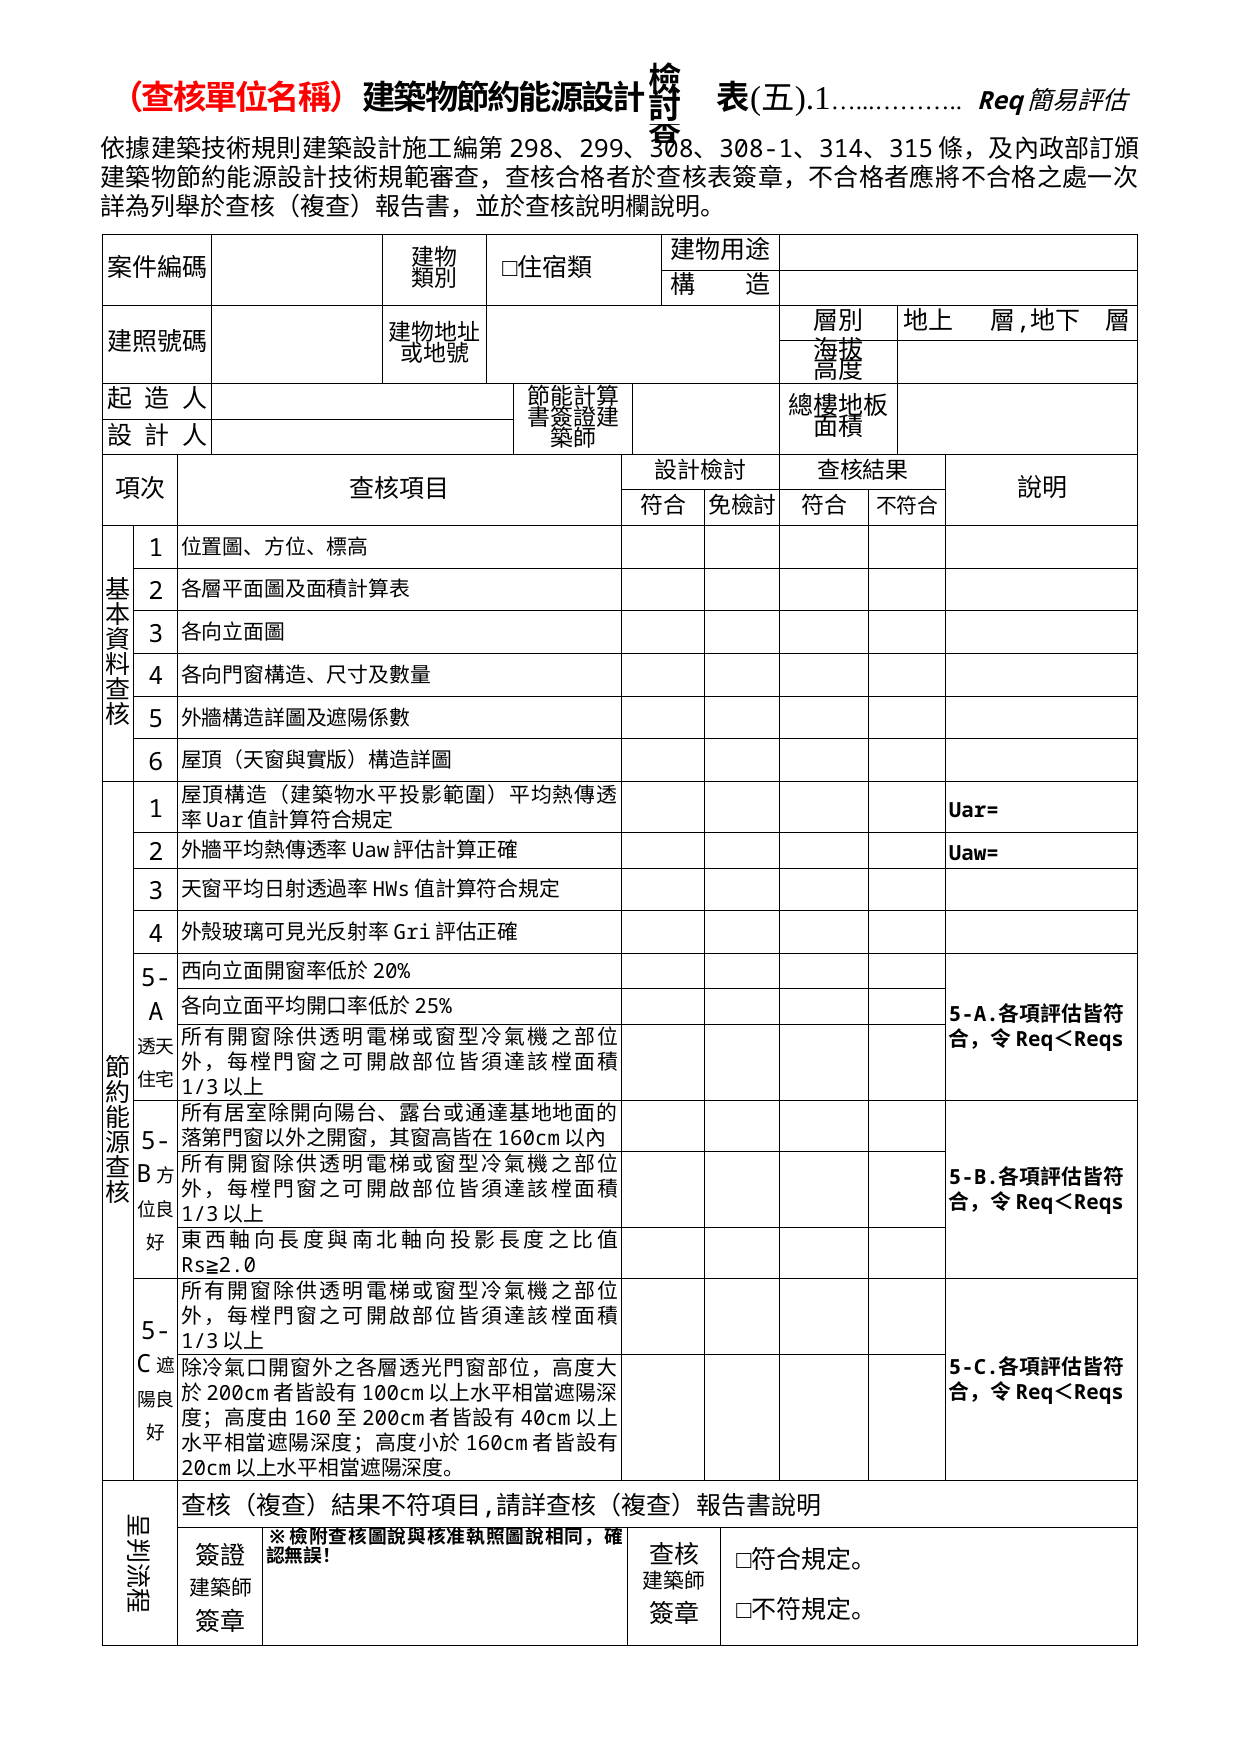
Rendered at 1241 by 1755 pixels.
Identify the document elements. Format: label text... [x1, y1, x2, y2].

table_cell [780, 833, 868, 867]
table_cell [212, 306, 382, 383]
table_cell [705, 654, 779, 696]
table_cell 1 [134, 526, 177, 567]
table_header [212, 235, 382, 305]
table_cell [780, 271, 1137, 305]
table_cell 3 [134, 869, 177, 910]
table_cell [780, 654, 868, 696]
table_cell [946, 739, 1137, 781]
table_cell [869, 869, 945, 910]
table_cell [869, 1025, 945, 1100]
table_cell [780, 697, 868, 738]
table_cell Uaw= [946, 833, 1137, 867]
text 查核 [648, 124, 712, 144]
table_cell 5-B方位良好 [134, 1101, 177, 1278]
table_cell 天窗平均日射透過率HWs值計算符合規定 [178, 869, 621, 910]
table_cell 查核（複查）結果不符項目,請詳查核（複查）報告書說明 [178, 1481, 1137, 1527]
text 檢討 [648, 70, 712, 124]
table_cell 符合 [780, 490, 868, 525]
table_cell [705, 611, 779, 653]
table_cell [705, 1025, 779, 1100]
table_cell [622, 954, 704, 988]
table_cell 5-C遮陽良好 [134, 1279, 177, 1480]
table_cell [622, 1025, 704, 1100]
table_cell 4 [134, 911, 177, 953]
table_cell 東西軸向長度與南北軸向投影長度之比值Rs≧2.0 [178, 1228, 621, 1278]
table_cell 3 [134, 611, 177, 653]
table_cell 除冷氣口開窗外之各層透光門窗部位，高度大於200cm者皆設有100cm以上水平相當遮陽深度；高度由160至200cm者皆設有40cm以上水平相當遮陽深度；高度小於160cm者皆設有20cm以上水平相當遮陽深度。 [178, 1355, 621, 1480]
table_cell [869, 526, 945, 567]
table_cell [622, 869, 704, 910]
table_cell [705, 1228, 779, 1278]
table_cell 各層平面圖及面積計算表 [178, 569, 621, 610]
table_cell [705, 697, 779, 738]
table_cell 外牆平均熱傳透率Uaw評估計算正確 [178, 833, 621, 867]
table_cell [622, 1152, 704, 1227]
table_cell 查核結果 [780, 455, 945, 489]
table_cell 各向立面平均開口率低於25% [178, 989, 621, 1024]
table_cell [622, 989, 704, 1024]
table_cell [705, 833, 779, 867]
table_cell 6 [134, 739, 177, 781]
table_cell [780, 1025, 868, 1100]
table_cell [622, 611, 704, 653]
table_cell [780, 739, 868, 781]
table_cell [869, 697, 945, 738]
table_cell [946, 569, 1137, 610]
table_cell [705, 526, 779, 567]
table_cell 免檢討 [705, 490, 779, 525]
table_cell 呈判流程 [103, 1481, 177, 1645]
table_cell Uar= [946, 782, 1137, 832]
table_cell [946, 869, 1137, 910]
table_cell [705, 911, 779, 953]
table_cell 各向門窗構造、尺寸及數量 [178, 654, 621, 696]
table_cell [780, 1152, 868, 1227]
table_cell [869, 739, 945, 781]
table_cell 說明 [946, 455, 1137, 525]
table_cell [622, 1101, 704, 1151]
table_cell [633, 384, 779, 454]
table_cell [869, 1228, 945, 1278]
table_cell ※檢附查核圖說與核准執照圖說相同，確認無誤！ [263, 1528, 627, 1645]
table_cell [946, 654, 1137, 696]
table_cell 節約能源查核 [103, 782, 133, 1480]
table_cell [622, 1279, 704, 1354]
table_cell 層別 [780, 306, 897, 340]
table_cell 符合 [622, 490, 704, 525]
table_cell 屋頂（天窗與實版）構造詳圖 [178, 739, 621, 781]
table_cell [622, 1355, 704, 1480]
table_cell [869, 954, 945, 988]
table_cell [869, 1355, 945, 1480]
table_cell [869, 569, 945, 610]
table_cell [705, 739, 779, 781]
table_cell [705, 1279, 779, 1354]
table_cell [869, 1152, 945, 1227]
table_cell [705, 569, 779, 610]
table_cell [622, 1228, 704, 1278]
table_cell 5-A.各項評估皆符合，令Req＜Reqs [946, 954, 1137, 1100]
table_cell [780, 1355, 868, 1480]
table_header 建物 類別 [383, 235, 486, 305]
table_cell [780, 1279, 868, 1354]
table_cell [780, 782, 868, 832]
table_cell [780, 611, 868, 653]
table_cell [705, 782, 779, 832]
table_cell [780, 569, 868, 610]
table_cell 所有開窗除供透明電梯或窗型冷氣機之部位外，每樘門窗之可開啟部位皆須達該樘面積1/3以上 [178, 1152, 621, 1227]
table_cell [622, 782, 704, 832]
table_cell [898, 384, 1137, 454]
table_cell 1 [134, 782, 177, 832]
table_cell [487, 306, 779, 383]
table_cell 起 造 人 [103, 384, 211, 418]
table_cell [622, 833, 704, 867]
table_cell [946, 911, 1137, 953]
table_cell [780, 1101, 868, 1151]
table_cell [705, 1101, 779, 1151]
table_cell 外牆構造詳圖及遮陽係數 [178, 697, 621, 738]
table_cell 5-C.各項評估皆符合，令Req＜Reqs [946, 1279, 1137, 1480]
table_cell [869, 782, 945, 832]
table_cell [869, 1279, 945, 1354]
table_cell [705, 1152, 779, 1227]
table_cell 設 計 人 [103, 420, 211, 454]
table_cell [705, 954, 779, 988]
table_cell 所有開窗除供透明電梯或窗型冷氣機之部位外，每樘門窗之可開啟部位皆須達該樘面積1/3以上 [178, 1025, 621, 1100]
table_cell [622, 739, 704, 781]
table_cell [705, 869, 779, 910]
table_cell 所有居室除開向陽台、露台或通達基地地面的落第門窗以外之開窗，其窗高皆在160cm以內 [178, 1101, 621, 1151]
table_cell 5 [134, 697, 177, 738]
table_cell □符合規定。 □不符規定。 [721, 1528, 1137, 1645]
table_cell [622, 911, 704, 953]
table_cell 2 [134, 569, 177, 610]
table_cell 屋頂構造（建築物水平投影範圍）平均熱傳透率Uar值計算符合規定 [178, 782, 621, 832]
table_header 案件編碼 [103, 235, 211, 305]
table_cell 總樓地板面積 [780, 384, 897, 454]
table_cell 查核 建築師 簽章 [628, 1528, 720, 1645]
table_cell [780, 911, 868, 953]
table_cell [212, 384, 513, 418]
table_cell [946, 526, 1137, 567]
table_cell [622, 569, 704, 610]
table_cell 海拔 高度 [780, 341, 897, 383]
text （查核單位名稱）建築物節約能源設計 表(五).1…...……….. Req簡易評估 [100, 59, 1140, 122]
table_cell [869, 989, 945, 1024]
table_cell 項次 [103, 455, 177, 525]
table_cell [705, 989, 779, 1024]
table_cell 2 [134, 833, 177, 867]
table_cell 5-A 透天住宅 [134, 954, 177, 1100]
table_cell [780, 869, 868, 910]
table_header 建物用途 [662, 235, 779, 269]
table_cell [780, 1228, 868, 1278]
table_cell 設計檢討 [622, 455, 779, 489]
table_cell [869, 654, 945, 696]
table_cell 各向立面圖 [178, 611, 621, 653]
table_cell 節能計算書簽證建築師 [514, 384, 632, 454]
table_cell [869, 833, 945, 867]
table_header [780, 235, 1137, 269]
table_cell 所有開窗除供透明電梯或窗型冷氣機之部位外，每樘門窗之可開啟部位皆須達該樘面積1/3以上 [178, 1279, 621, 1354]
table_cell [898, 341, 1137, 383]
table_cell [705, 1355, 779, 1480]
table_cell [869, 611, 945, 653]
table_cell [780, 526, 868, 567]
table_cell 基本資料查核 [103, 526, 133, 781]
table_cell 建照號碼 [103, 306, 211, 383]
table_cell 構 造 [662, 271, 779, 305]
text 查核 [656, 126, 673, 132]
table_cell [622, 526, 704, 567]
table_cell 建物地址或地號 [383, 306, 486, 383]
table_cell [212, 420, 513, 454]
table_header □住宿類 [487, 235, 661, 305]
table_cell [622, 654, 704, 696]
table_cell 西向立面開窗率低於20% [178, 954, 621, 988]
text 依據建築技術規則建築設計施工編第298、299、308、308-1、314、315條，及內政部訂頒建築物節約能源設計技術規範審查，查核合格者於查核表簽章，不合格者應將不合格之處一次詳為列舉於查核（複查）報告書，並於查核說明欄說明。 [100, 134, 1140, 222]
table_cell 地上 層,地下 層 [898, 306, 1137, 340]
table_cell 外殼玻璃可見光反射率Gri評估正確 [178, 911, 621, 953]
table_cell [869, 1101, 945, 1151]
table_cell 5-B.各項評估皆符合，令Req＜Reqs [946, 1101, 1137, 1278]
table_cell [780, 989, 868, 1024]
table_cell 不符合 [869, 490, 945, 525]
table_cell [622, 697, 704, 738]
table_cell 4 [134, 654, 177, 696]
table_cell 查核項目 [178, 455, 621, 525]
table_cell [780, 954, 868, 988]
table_cell 位置圖、方位、標高 [178, 526, 621, 567]
table_cell 簽證 建築師 簽章 [178, 1528, 262, 1645]
table_cell [946, 611, 1137, 653]
table_cell [869, 911, 945, 953]
table_cell [946, 697, 1137, 738]
